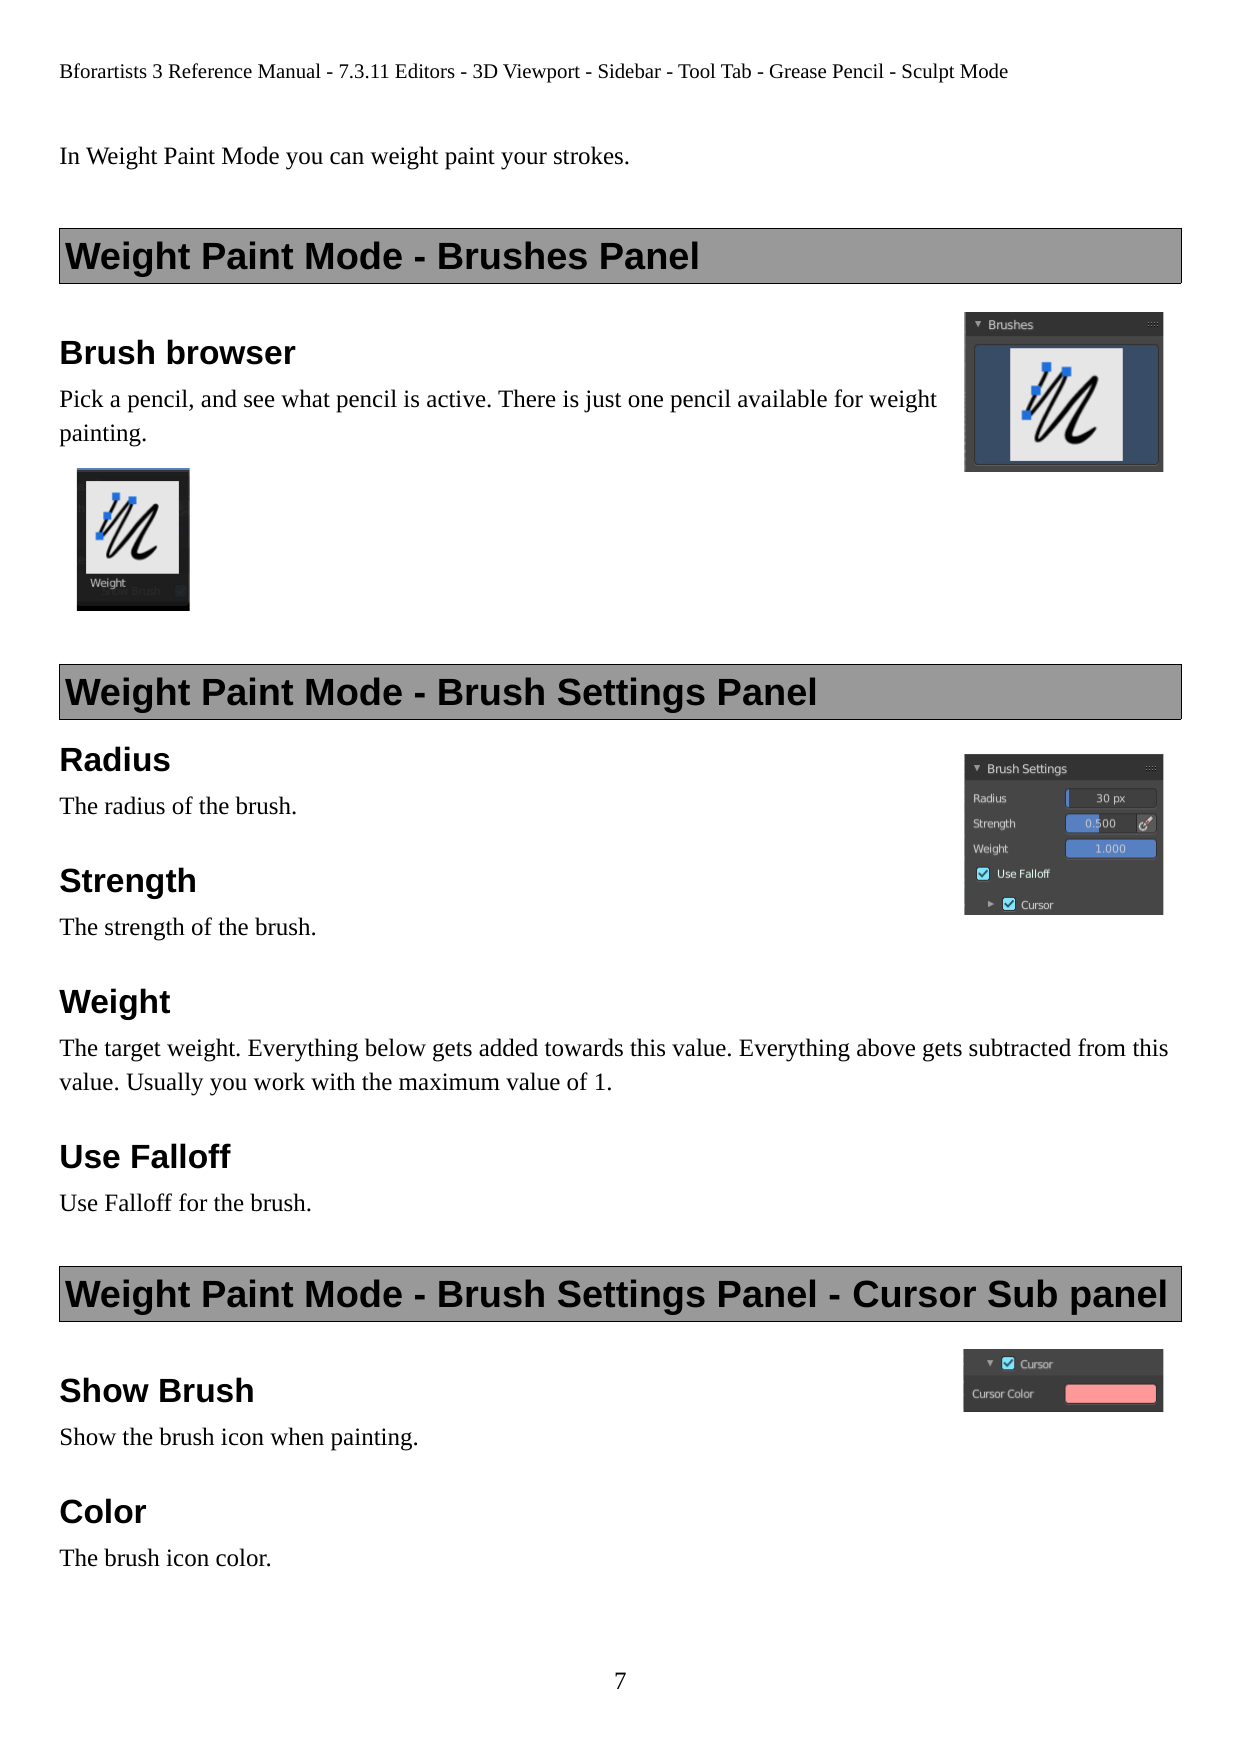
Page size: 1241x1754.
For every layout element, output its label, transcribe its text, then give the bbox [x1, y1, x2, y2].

subtitle Radius [59, 739, 1181, 778]
subtitle [1164, 861, 1181, 899]
subtitle Strength [59, 861, 964, 899]
subtitle Use Falloff [59, 1137, 1181, 1176]
table_header Weight Paint Mode - Brush Settings Panel [60, 665, 1181, 719]
text The radius of the brush. [59, 791, 964, 819]
text The strength of the brush. [59, 912, 1181, 941]
text Show the brush icon when painting. [59, 1422, 1181, 1451]
table_header Weight Paint Mode - Brushes Panel [60, 229, 1181, 283]
text Use Falloff for the brush. [59, 1188, 1181, 1217]
text The brush icon color. [59, 1543, 1181, 1572]
subtitle Show Brush [59, 1371, 963, 1410]
picture [963, 1349, 1164, 1412]
subtitle Color [59, 1492, 1181, 1531]
picture [76, 468, 190, 611]
table_header Weight Paint Mode - Brush Settings Panel - Cursor Sub panel [60, 1267, 1181, 1321]
text The target weight. Everything below gets added towards this value. Everything above gets subtracted from this value. Usually you work with the maximum value of 1. [59, 1033, 1181, 1096]
subtitle Brush browser [59, 332, 964, 371]
text In Weight Paint Mode you can weight paint your strokes. [59, 141, 1181, 170]
text Pick a pencil, and see what pencil is active. There is just one pencil available for weight painting. [59, 384, 964, 447]
subtitle [1164, 332, 1181, 371]
picture [964, 312, 1164, 472]
subtitle Weight [59, 982, 1181, 1020]
subtitle [1164, 1371, 1181, 1410]
picture [964, 754, 1164, 915]
